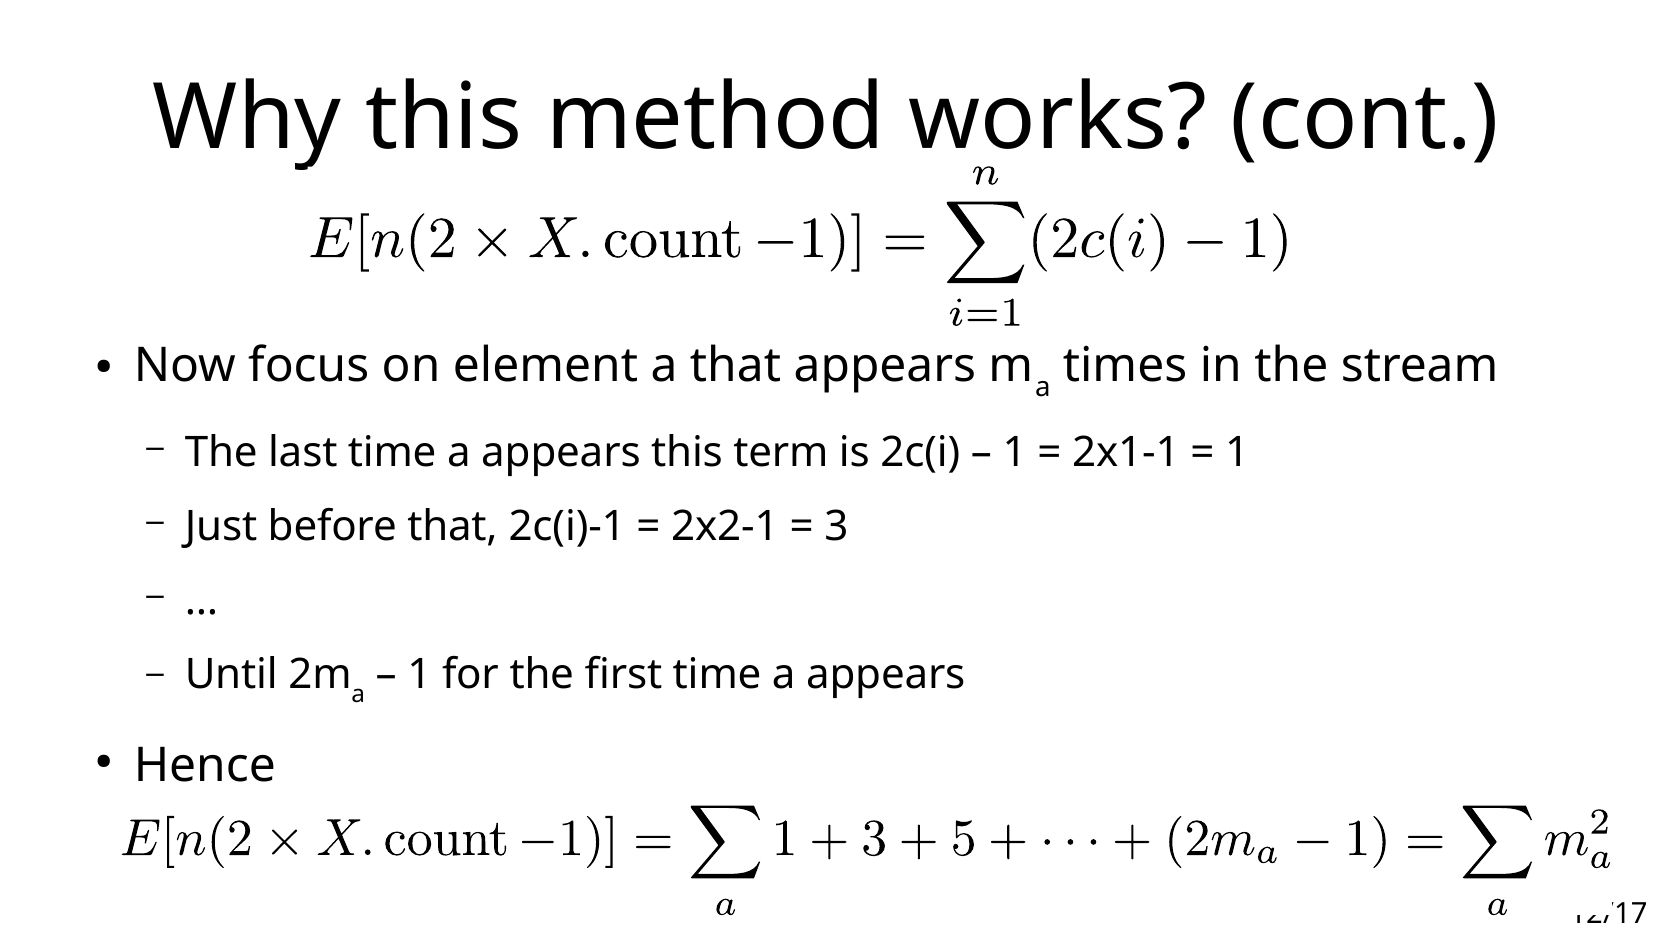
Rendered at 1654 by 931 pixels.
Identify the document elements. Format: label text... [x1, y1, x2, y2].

list Now focus on element a that appears ma times in the stream The last time a appears this term is 2c(i) – 1 = 2x1-1 = 1 Just before that, 2c(i)-1 = 2x2-1 = 3 … Until 2ma – 1 for the first time a appears Hence [82, 329, 1571, 797]
title Why this method works? (cont.) [82, 1, 1571, 226]
text_box [307, 166, 1293, 327]
text_box [119, 800, 1612, 916]
